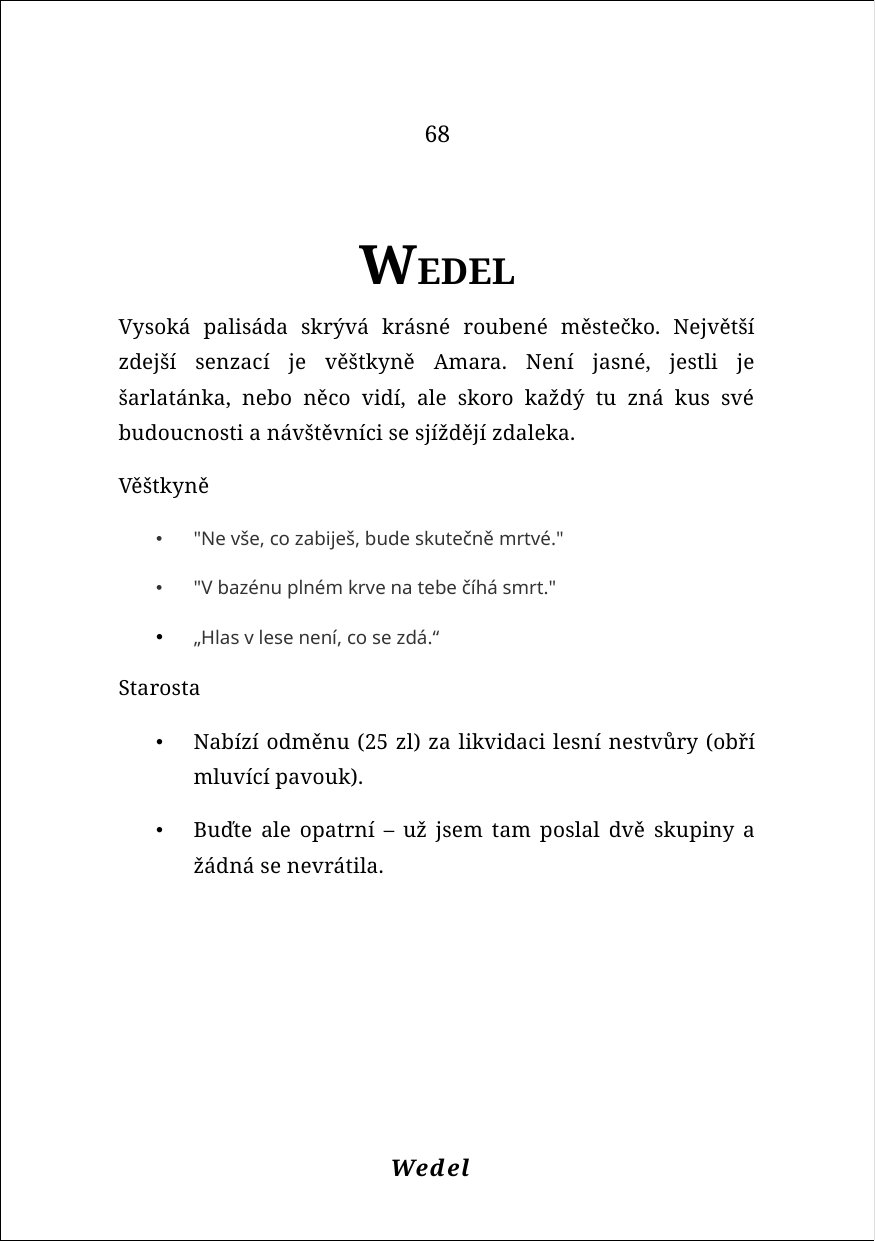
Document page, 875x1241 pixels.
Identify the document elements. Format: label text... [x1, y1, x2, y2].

text Věštkyně [118, 472, 756, 500]
text Starosta [118, 673, 756, 702]
list Nabízí odměnu (25 zl) za likvidaci lesní nestvůry (obří mluvící pavouk). [156, 727, 756, 791]
list Buďte ale opatrní – už jsem tam poslal dvě skupiny a žádná se nevrátila. [156, 816, 756, 879]
list „Hlas v lese není, co se zdá.“ [156, 624, 756, 649]
subtitle Wedel [118, 226, 756, 300]
list "V bazénu plném krve na tebe číhá smrt." [156, 574, 756, 600]
list "Ne vše, co zabiješ, bude skutečně mrtvé." [156, 525, 756, 550]
text Vysoká palisáda skrývá krásné roubené městečko. Největší zdejší senzací je věštkyně Amara. Není jasné, jestli je šarlatánka, nebo něco vidí, ale skoro každý tu zná kus své budoucnosti a návštěvníci se sjíždějí zdaleka. [118, 312, 756, 447]
